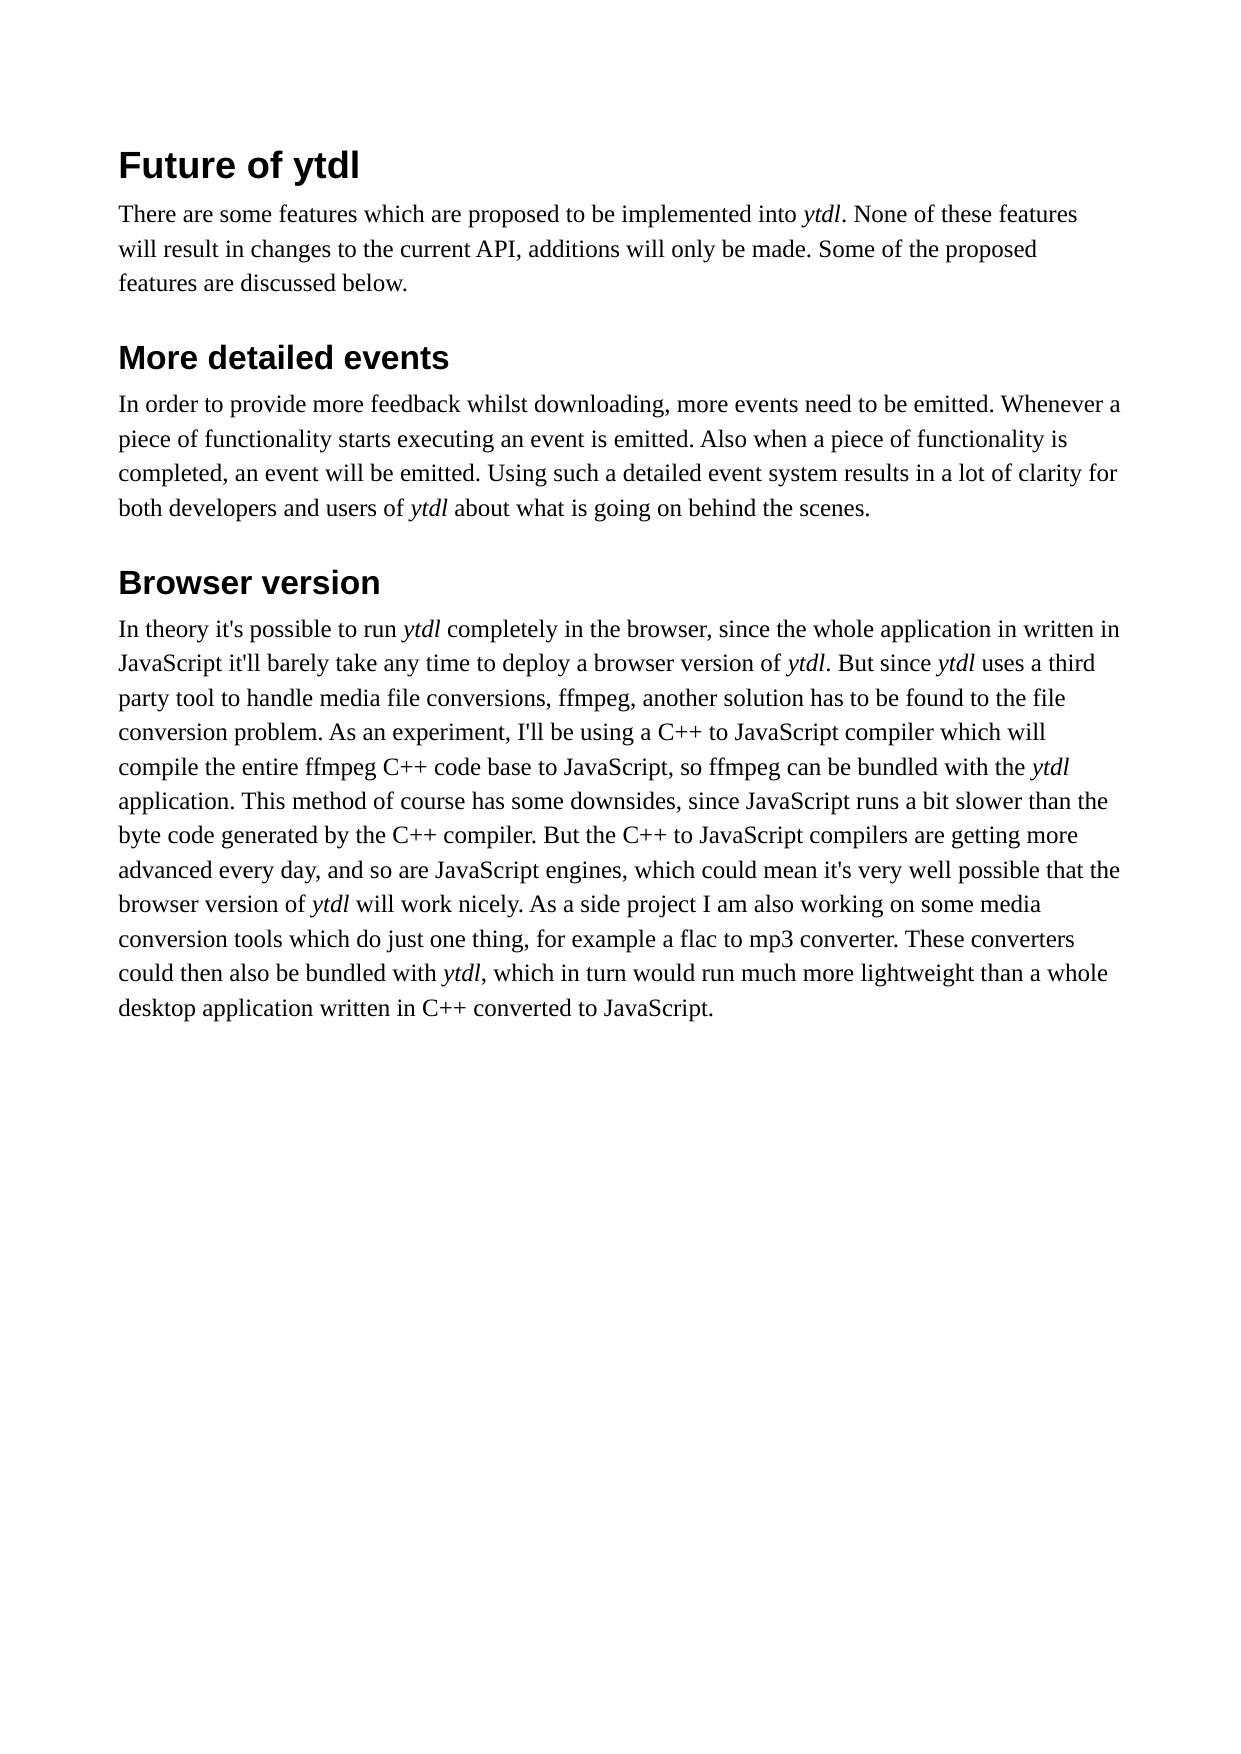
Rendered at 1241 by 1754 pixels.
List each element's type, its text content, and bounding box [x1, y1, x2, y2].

subtitle Future of ytdl [118, 143, 1122, 187]
text There are some features which are proposed to be implemented into ytdl. None of these features will result in changes to the current API, additions will only be made. Some of the proposed features are discussed below. [118, 199, 1122, 297]
subtitle Browser version [118, 563, 1122, 601]
subtitle More detailed events [118, 338, 1122, 377]
text In order to provide more feedback whilst downloading, more events need to be emitted. Whenever a piece of functionality starts executing an event is emitted. Also when a piece of functionality is completed, an event will be emitted. Using such a detailed event system results in a lot of clarity for both developers and users of ytdl about what is going on behind the scenes. [118, 389, 1122, 521]
text In theory it's possible to run ytdl completely in the browser, since the whole application in written in JavaScript it'll barely take any time to deploy a browser version of ytdl. But since ytdl uses a third party tool to handle media file conversions, ffmpeg, another solution has to be found to the file conversion problem. As an experiment, I'll be using a C++ to JavaScript compiler which will compile the entire ffmpeg C++ code base to JavaScript, so ffmpeg can be bundled with the ytdl application. This method of course has some downsides, since JavaScript runs a bit slower than the byte code generated by the C++ compiler. But the C++ to JavaScript compilers are getting more advanced every day, and so are JavaScript engines, which could mean it's very well possible that the browser version of ytdl will work nicely. As a side project I am also working on some media conversion tools which do just one thing, for example a flac to mp3 converter. These converters could then also be bundled with ytdl, which in turn would run much more lightweight than a whole desktop application written in C++ converted to JavaScript. [118, 614, 1122, 1022]
